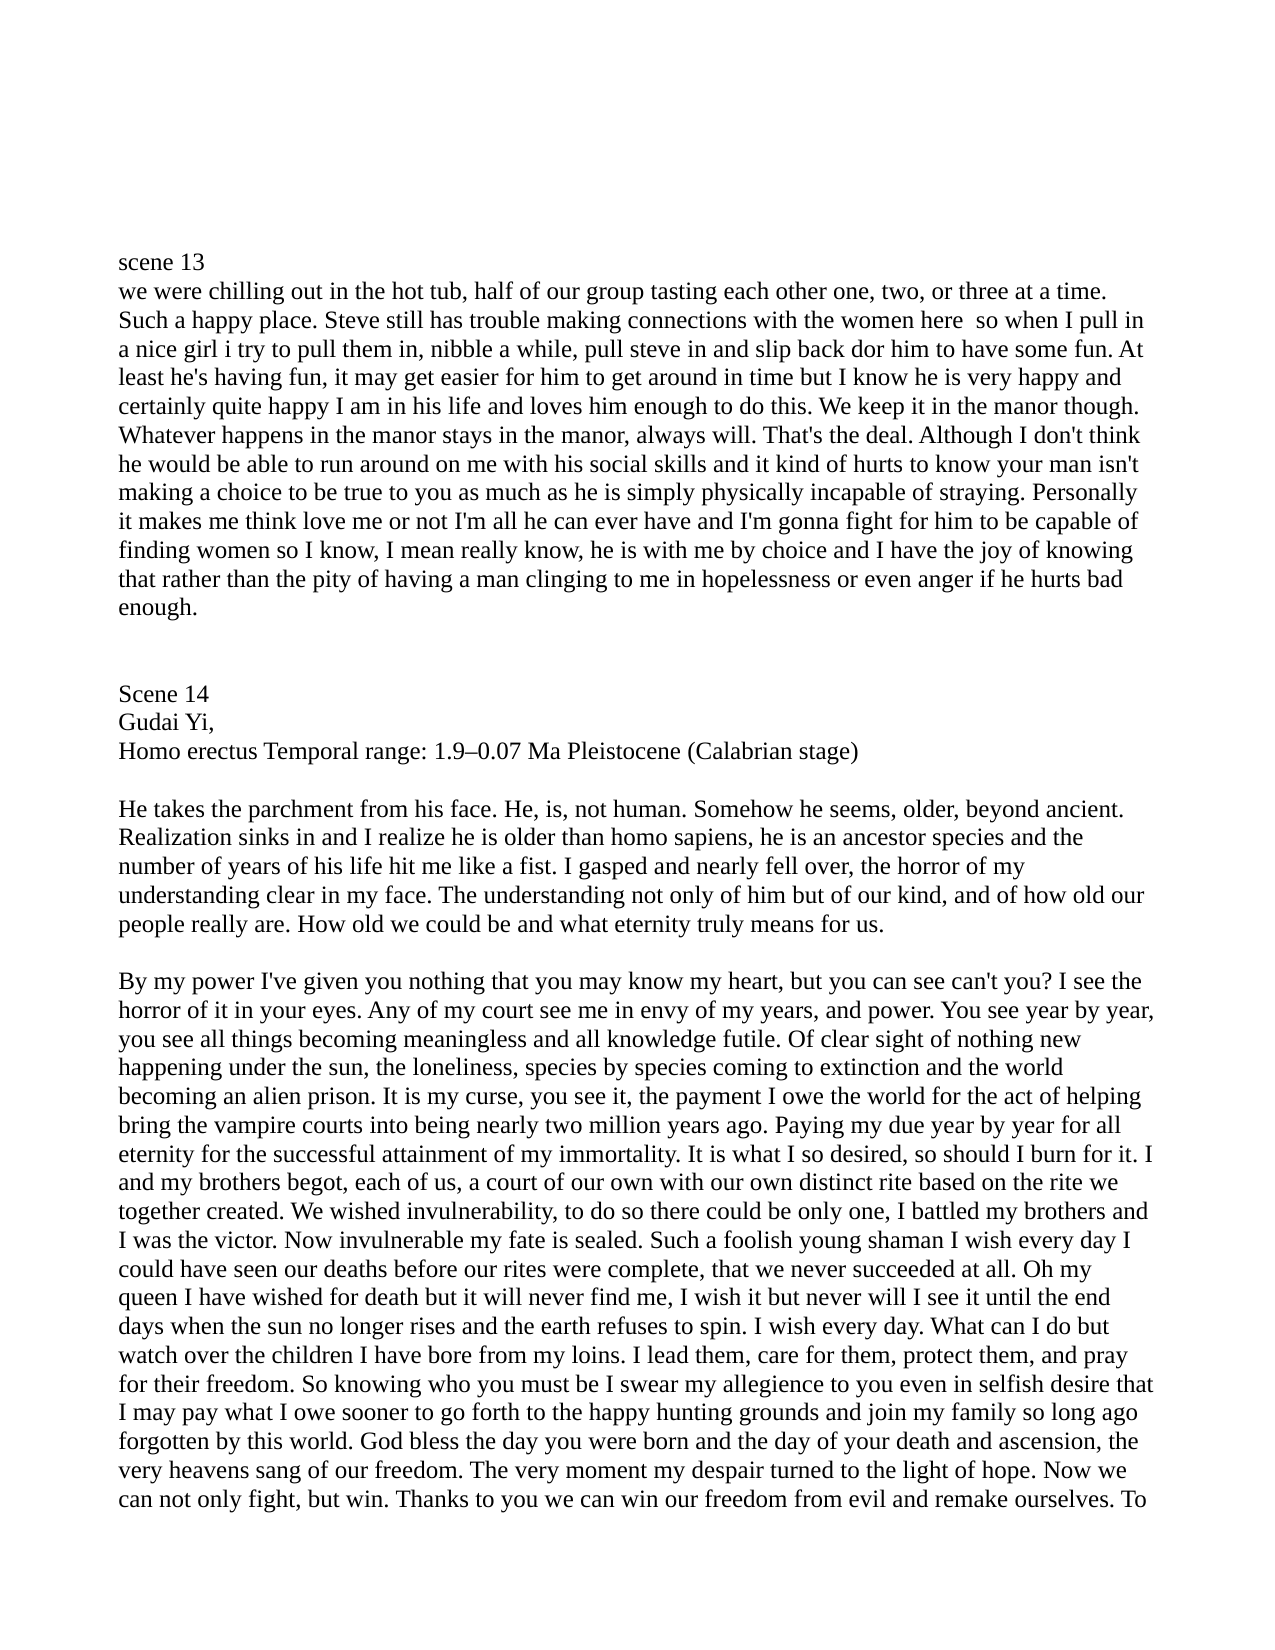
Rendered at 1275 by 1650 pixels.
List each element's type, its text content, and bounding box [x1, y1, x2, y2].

text Gudai Yi, [118, 707, 1157, 736]
text we were chilling out in the hot tub, half of our group tasting each other one, two, or three at a time. Such a happy place. Steve still has trouble making connections with the women here so when I pull in a nice girl i try to pull them in, nibble a while, pull steve in and slip back dor him to have some fun. At least he's having fun, it may get easier for him to get around in time but I know he is very happy and certainly quite happy I am in his life and loves him enough to do this. We keep it in the manor though. Whatever happens in the manor stays in the manor, always will. That's the deal. Although I don't think he would be able to run around on me with his social skills and it kind of hurts to know your man isn't making a choice to be true to you as much as he is simply physically incapable of straying. Personally it makes me think love me or not I'm all he can ever have and I'm gonna fight for him to be capable of finding women so I know, I mean really know, he is with me by choice and I have the joy of knowing that rather than the pity of having a man clinging to me in hopelessness or even anger if he hurts bad enough. [118, 276, 1157, 621]
text By my power I've given you nothing that you may know my heart, but you can see can't you? I see the horror of it in your eyes. Any of my court see me in envy of my years, and power. You see year by year, you see all things becoming meaningless and all knowledge futile. Of clear sight of nothing new happening under the sun, the loneliness, species by species coming to extinction and the world becoming an alien prison. It is my curse, you see it, the payment I owe the world for the act of helping bring the vampire courts into being nearly two million years ago. Paying my due year by year for all eternity for the successful attainment of my immortality. It is what I so desired, so should I burn for it. I and my brothers begot, each of us, a court of our own with our own distinct rite based on the rite we together created. We wished invulnerability, to do so there could be only one, I battled my brothers and I was the victor. Now invulnerable my fate is sealed. Such a foolish young shaman I wish every day I could have seen our deaths before our rites were complete, that we never succeeded at all. Oh my queen I have wished for death but it will never find me, I wish it but never will I see it until the end days when the sun no longer rises and the earth refuses to spin. I wish every day. What can I do but watch over the children I have bore from my loins. I lead them, care for them, protect them, and pray for their freedom. So knowing who you must be I swear my allegience to you even in selfish desire that I may pay what I owe sooner to go forth to the happy hunting grounds and join my family so long ago forgotten by this world. God bless the day you were born and the day of your death and ascension, the very heavens sang of our freedom. The very moment my despair turned to the light of hope. Now we can not only fight, but win. Thanks to you we can win our freedom from evil and remake ourselves. To [118, 966, 1157, 1512]
text scene 13 [118, 247, 1157, 276]
text Homo erectus Temporal range: 1.9–0.07 Ma Pleistocene (Calabrian stage) [118, 736, 1157, 765]
text Scene 14 [118, 679, 1157, 707]
text He takes the parchment from his face. He, is, not human. Somehow he seems, older, beyond ancient. Realization sinks in and I realize he is older than homo sapiens, he is an ancestor species and the number of years of his life hit me like a fist. I gasped and nearly fell over, the horror of my understanding clear in my face. The understanding not only of him but of our kind, and of how old our people really are. How old we could be and what eternity truly means for us. [118, 794, 1157, 937]
